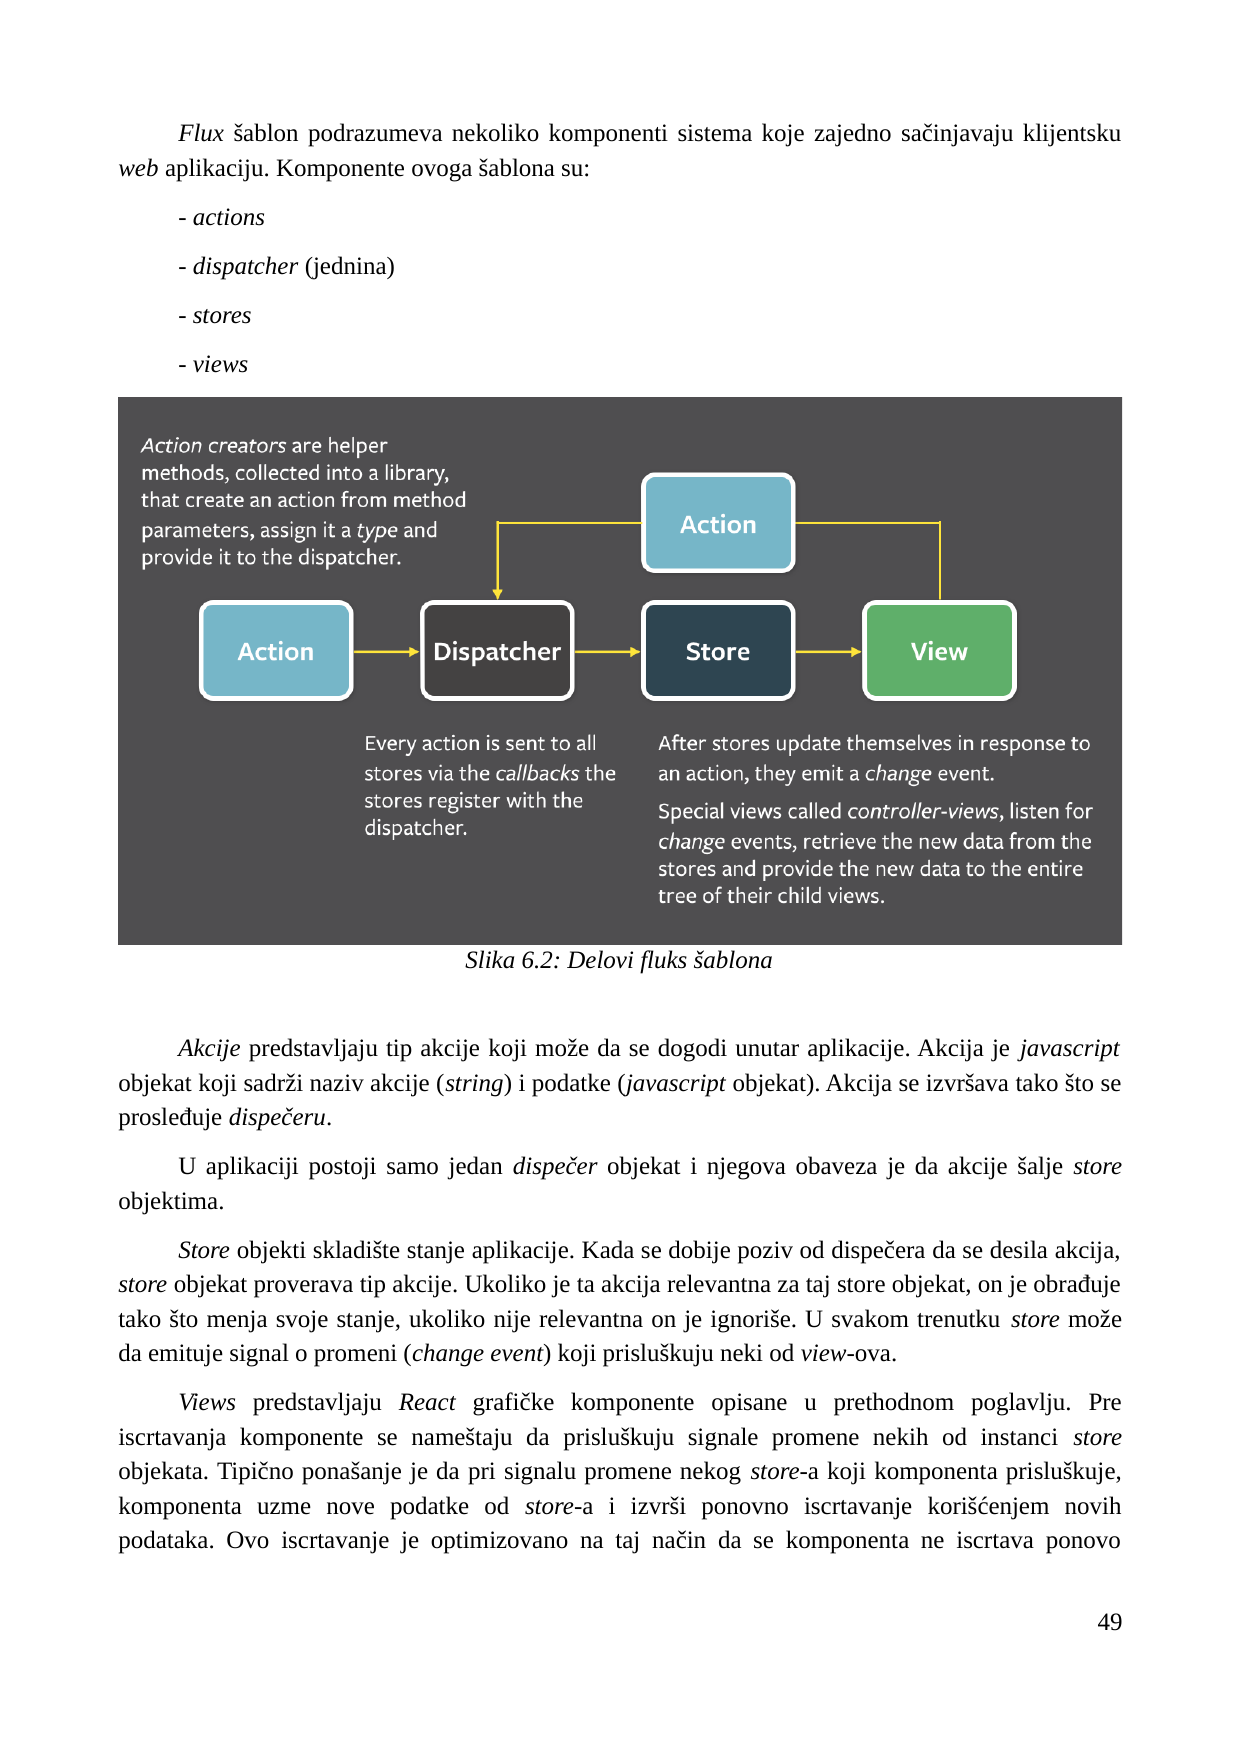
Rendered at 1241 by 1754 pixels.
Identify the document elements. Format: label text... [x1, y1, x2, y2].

text - actions [118, 202, 1122, 230]
text Views predstavljaju React grafičke komponente opisane u prethodnom poglavlju. Pre iscrtavanja komponente se nameštaju da prisluškuju signale promene nekih od instanci store objekata. Tipično ponašanje je da pri signalu promene nekog store-a koji komponenta prisluškuje, komponenta uzme nove podatke od store-a i izvrši ponovno iscrtavanje korišćenjem novih podataka. Ovo iscrtavanje je optimizovano na taj način da se komponenta ne iscrtava ponovo [118, 1387, 1122, 1554]
text - views [118, 349, 1122, 378]
text U aplikaciji postoji samo jedan dispečer objekat i njegova obaveza je da akcije šalje store objektima. [118, 1151, 1122, 1215]
picture [118, 397, 1123, 945]
text Store objekti skladište stanje aplikacije. Kada se dobije poziv od dispečera da se desila akcija, store objekat proverava tip akcije. Ukoliko je ta akcija relevantna za taj store objekat, on je obrađuje tako što menja svoje stanje, ukoliko nije relevantna on je ignoriše. U svakom trenutku store može da emituje signal o promeni (change event) koji prisluškuju neki od view-ova. [118, 1235, 1122, 1367]
text - stores [118, 300, 1122, 328]
text Flux šablon podrazumeva nekoliko komponenti sistema koje zajedno sačinjavaju klijentsku web aplikaciju. Komponente ovoga šablona su: [118, 118, 1122, 181]
text Slika 6.2: Delovi fluks šablona [118, 945, 1122, 973]
text - dispatcher (jednina) [118, 251, 1122, 279]
text Akcije predstavljaju tip akcije koji može da se dogodi unutar aplikacije. Akcija je javascript objekat koji sadrži naziv akcije (string) i podatke (javascript objekat). Akcija se izvršava tako što se prosleđuje dispečeru. [118, 1033, 1122, 1131]
